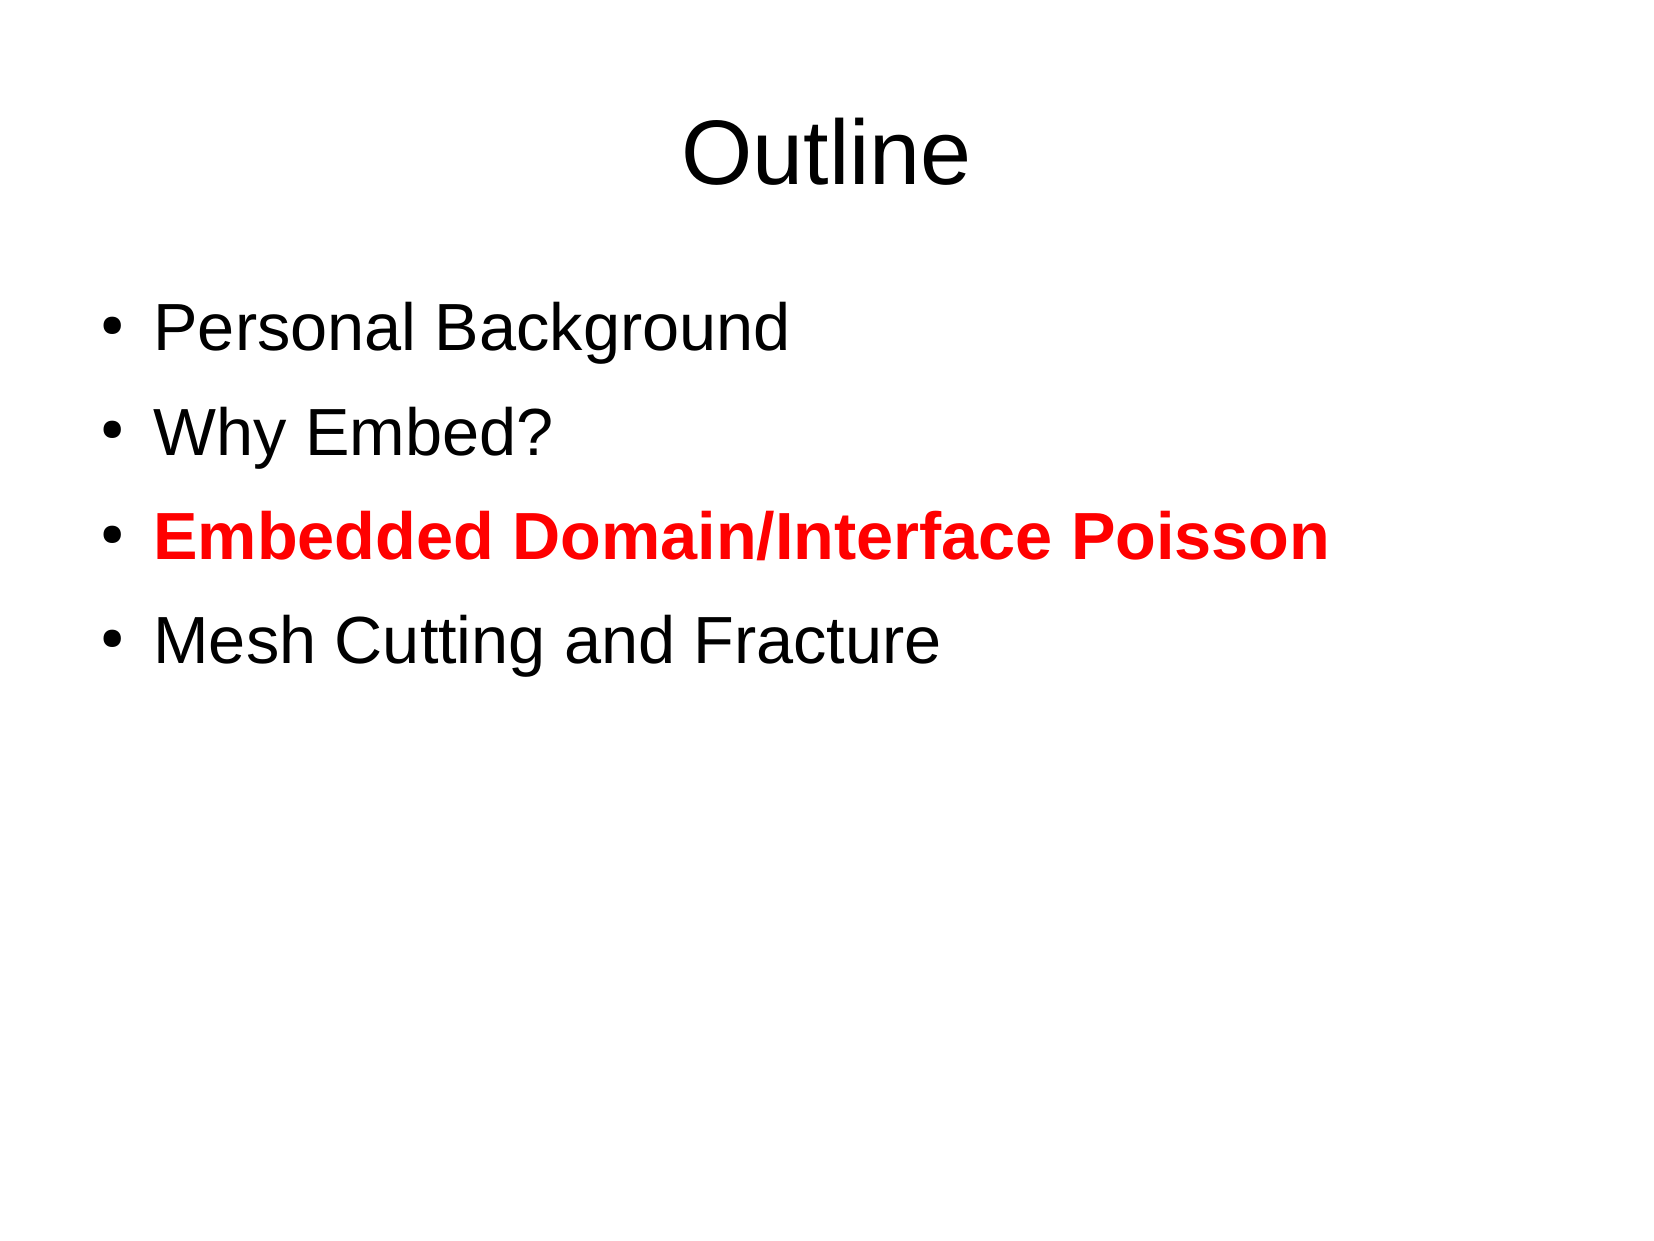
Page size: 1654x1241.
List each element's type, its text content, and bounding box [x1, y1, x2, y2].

list Personal Background Why Embed? Embedded Domain/Interface Poisson Mesh Cutting and Fracture [82, 290, 1571, 1109]
title Outline [82, 49, 1571, 257]
